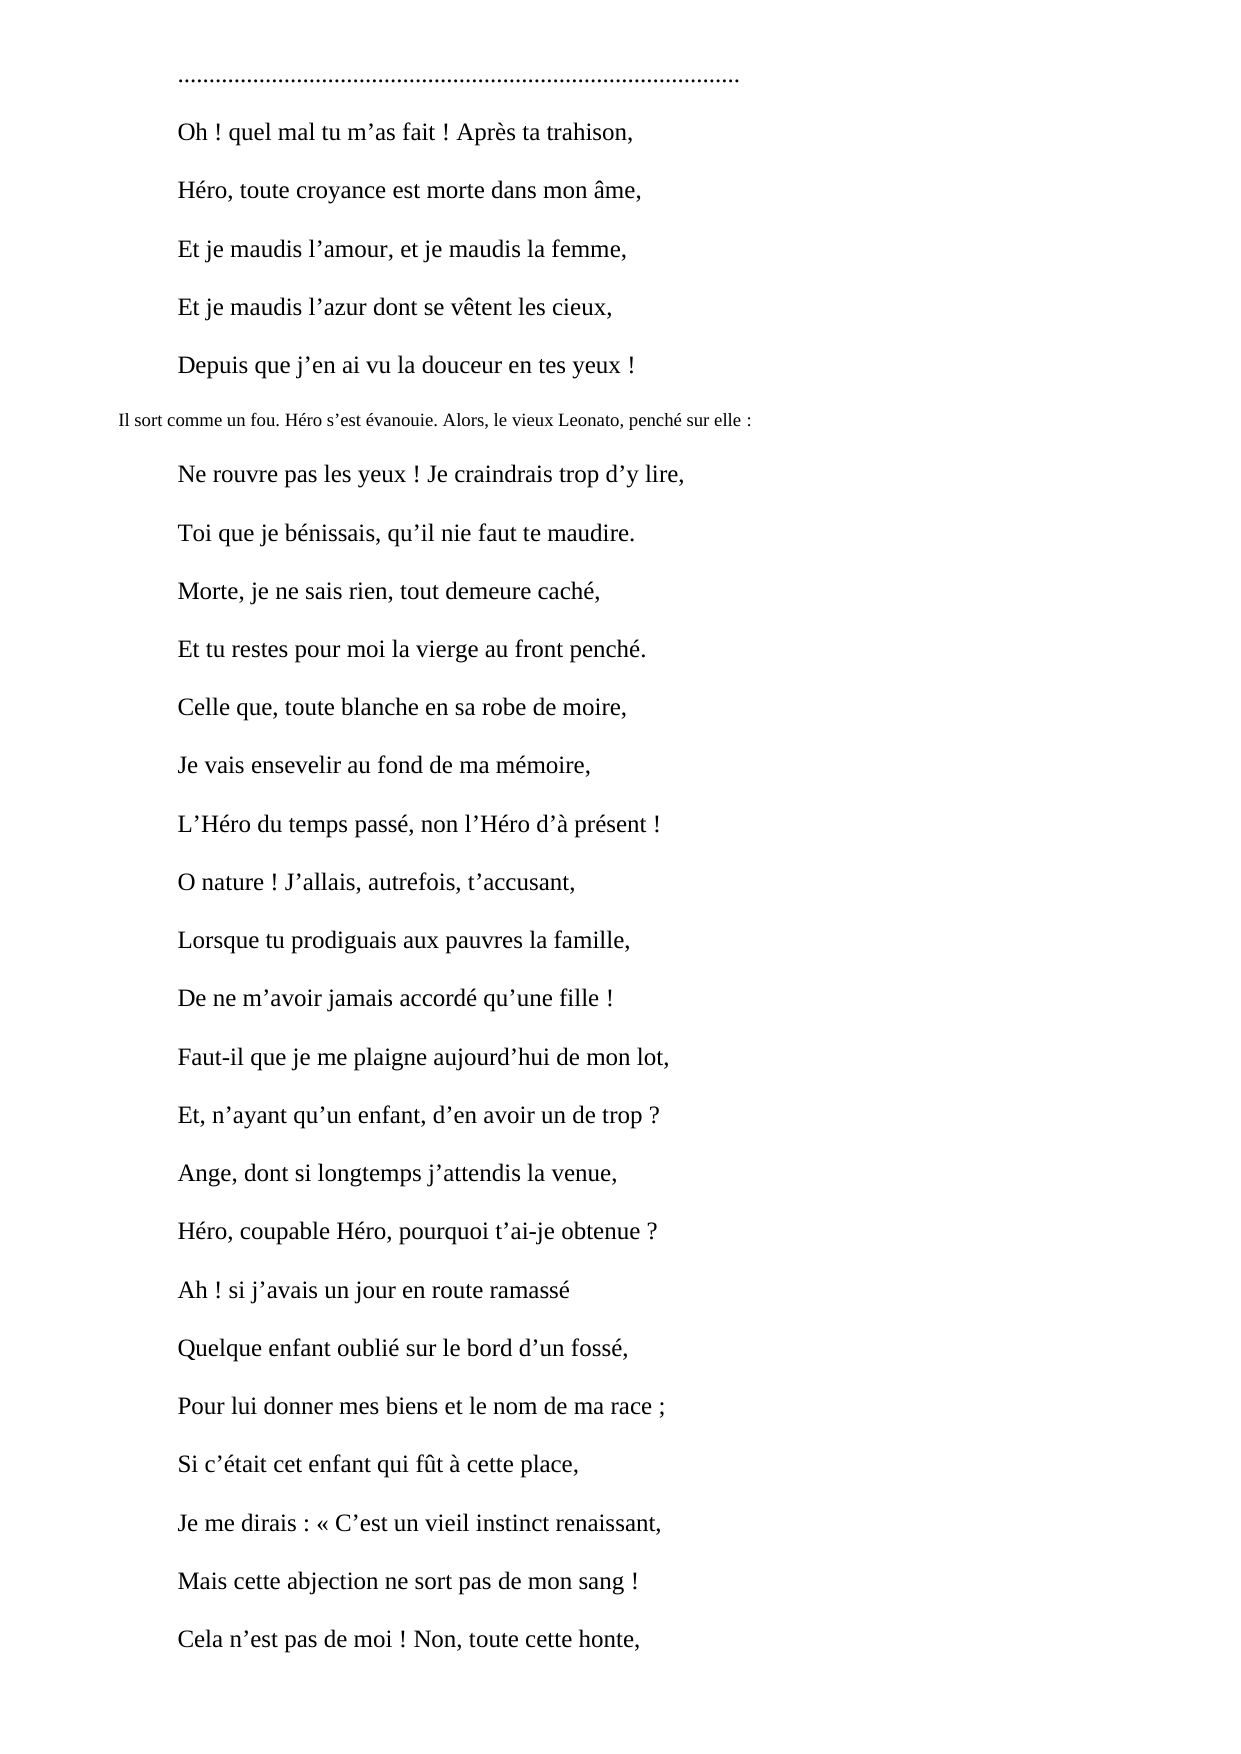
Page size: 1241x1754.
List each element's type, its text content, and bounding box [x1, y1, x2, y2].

text Quelque enfant oublié sur le bord d’un fossé, [177, 1333, 1122, 1362]
text Et tu restes pour moi la vierge au front penché. [177, 634, 1122, 663]
text Et je maudis l’azur dont se vêtent les cieux, [177, 292, 1122, 321]
text O nature ! J’allais, autrefois, t’accusant, [177, 867, 1122, 896]
text Pour lui donner mes biens et le nom de ma race ; [177, 1391, 1122, 1420]
text Toi que je bénissais, qu’il nie faut te maudire. [177, 518, 1122, 546]
text Oh ! quel mal tu m’as fait ! Après ta trahison, [177, 117, 1122, 146]
text Héro, coupable Héro, pourquoi t’ai-je obtenue ? [177, 1216, 1122, 1245]
text De ne m’avoir jamais accordé qu’une fille ! [177, 983, 1122, 1012]
text Lorsque tu prodiguais aux pauvres la famille, [177, 925, 1122, 954]
text Ange, dont si longtemps j’attendis la venue, [177, 1158, 1122, 1187]
text Depuis que j’en ai vu la douceur en tes yeux ! [177, 350, 1122, 379]
text Ah ! si j’avais un jour en route ramassé [177, 1275, 1122, 1303]
text Je me dirais : « C’est un vieil instinct renaissant, [177, 1508, 1122, 1536]
text Il sort comme un fou. Héro s’est évanouie. Alors, le vieux Leonato, penché sur elle : [118, 408, 1181, 430]
text Celle que, toute blanche en sa robe de moire, [177, 692, 1122, 721]
text Ne rouvre pas les yeux ! Je craindrais trop d’y lire, [177, 459, 1122, 488]
text Si c’était cet enfant qui fût à cette place, [177, 1449, 1122, 1478]
text .......................................................................................... [177, 59, 1122, 88]
text Héro, toute croyance est morte dans mon âme, [177, 176, 1122, 204]
text Mais cette abjection ne sort pas de mon sang ! [177, 1566, 1122, 1594]
text Faut-il que je me plaigne aujourd’hui de mon lot, [177, 1042, 1122, 1071]
text Et, n’ayant qu’un enfant, d’en avoir un de trop ? [177, 1100, 1122, 1129]
text Je vais ensevelir au fond de ma mémoire, [177, 751, 1122, 779]
text Cela n’est pas de moi ! Non, toute cette honte, [177, 1624, 1122, 1653]
text Morte, je ne sais rien, tout demeure caché, [177, 576, 1122, 605]
text L’Héro du temps passé, non l’Héro d’à présent ! [177, 809, 1122, 838]
text Et je maudis l’amour, et je maudis la femme, [177, 234, 1122, 262]
